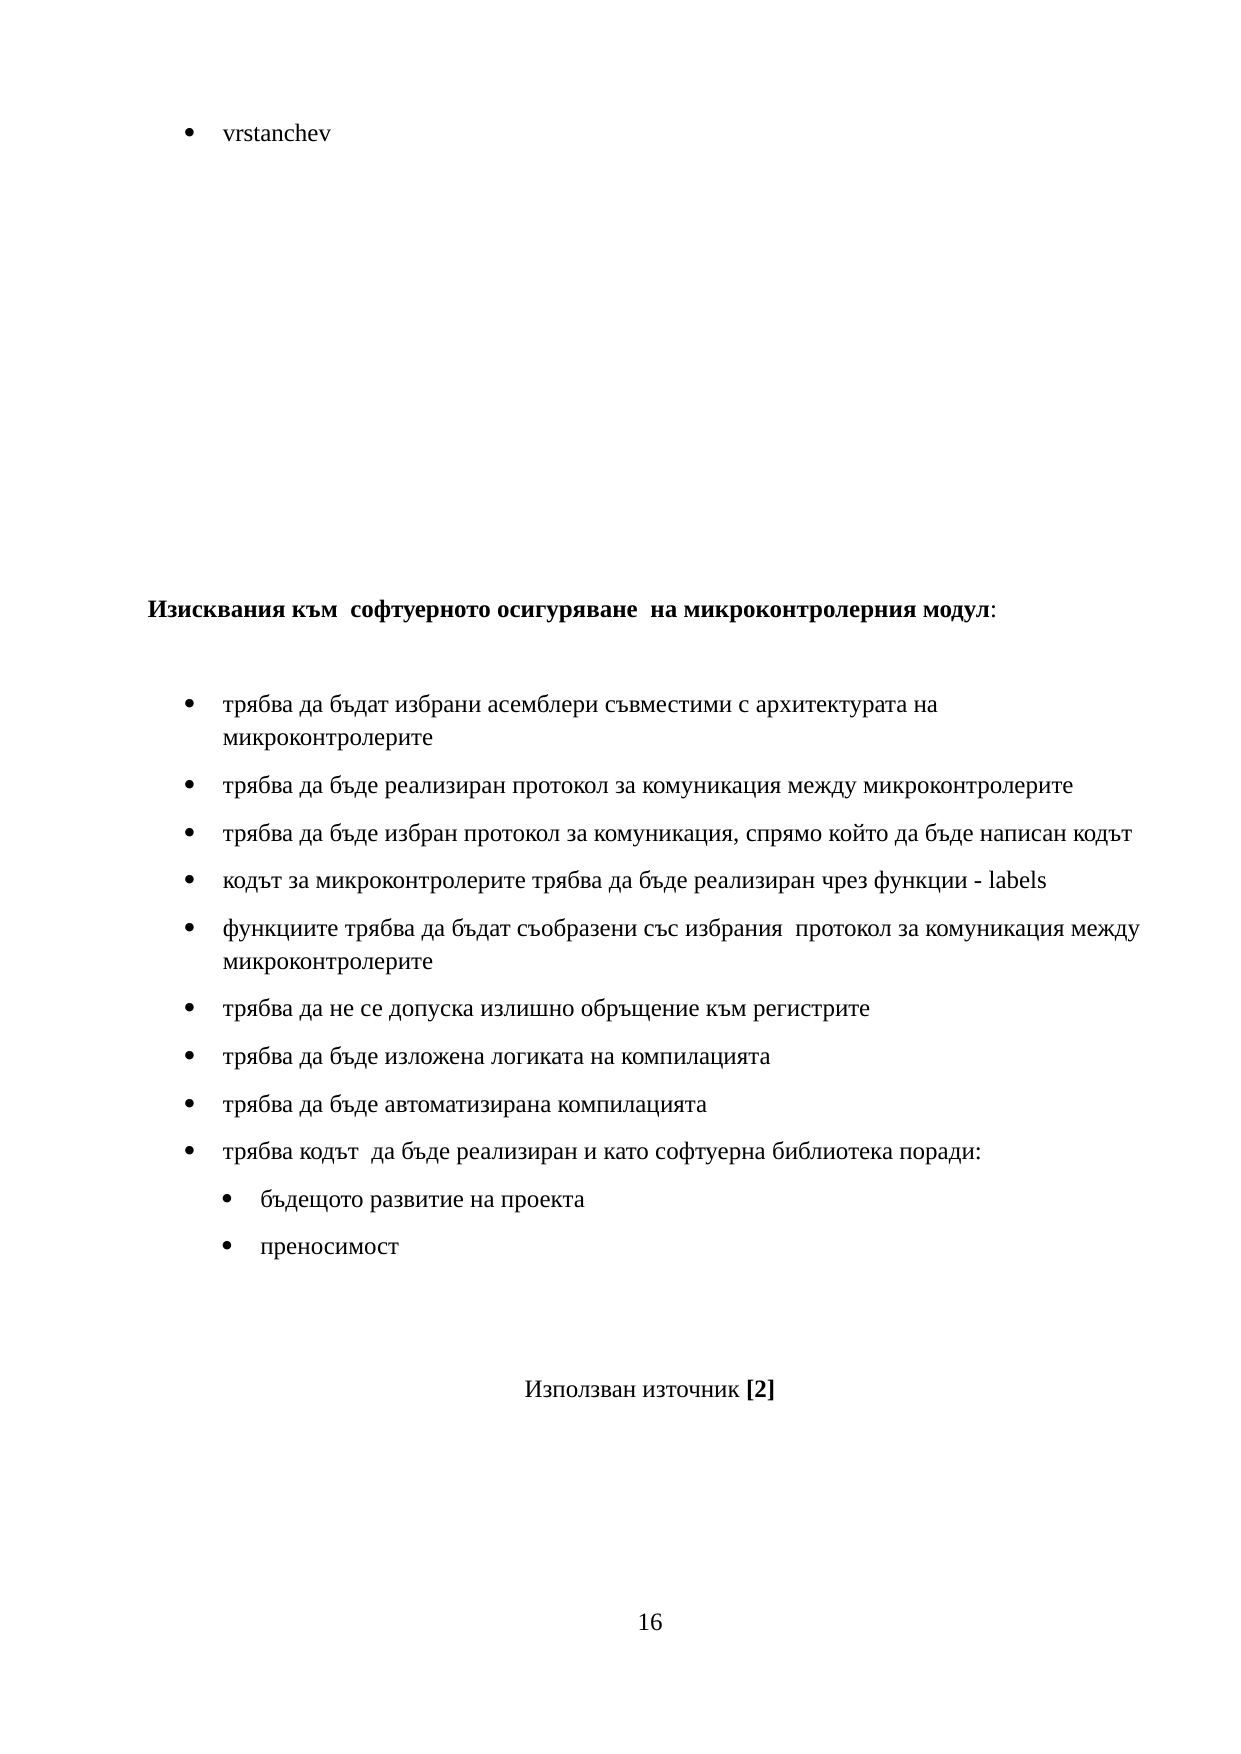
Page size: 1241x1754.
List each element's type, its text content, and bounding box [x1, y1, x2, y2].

list vrstanchev [185, 118, 1152, 147]
list преносимост [223, 1231, 1152, 1260]
list трябва да бъдат избрани асемблери съвместими с архитектурата на микроконтролерите [185, 689, 1152, 751]
list трябва да бъде автоматизирана компилацията [185, 1089, 1152, 1117]
text Изисквания към софтуерното осигуряване на микроконтролерния модул: [148, 594, 1152, 623]
list трябва да бъде реализиран протокол за комуникация между микроконтролерите [185, 770, 1152, 799]
list бъдещото развитие на проекта [223, 1184, 1152, 1213]
list трябва да бъде изложена логиката на компилацията [185, 1041, 1152, 1070]
list кодът за микроконтролерите трябва да бъде реализиран чрез функции - labels [185, 865, 1152, 894]
list функциите трябва да бъдат съобразени със избрания протокол за комуникация между микроконтролерите [185, 913, 1152, 974]
text Използван източник [2] [148, 1374, 1152, 1403]
list трябва да не се допуска излишно обръщение към регистрите [185, 993, 1152, 1022]
list трябва да бъде избран протокол за комуникация, спрямо който да бъде написан кодът [185, 818, 1152, 846]
list трябва кодът да бъде реализиран и като софтуерна библиотека поради: [185, 1136, 1152, 1165]
